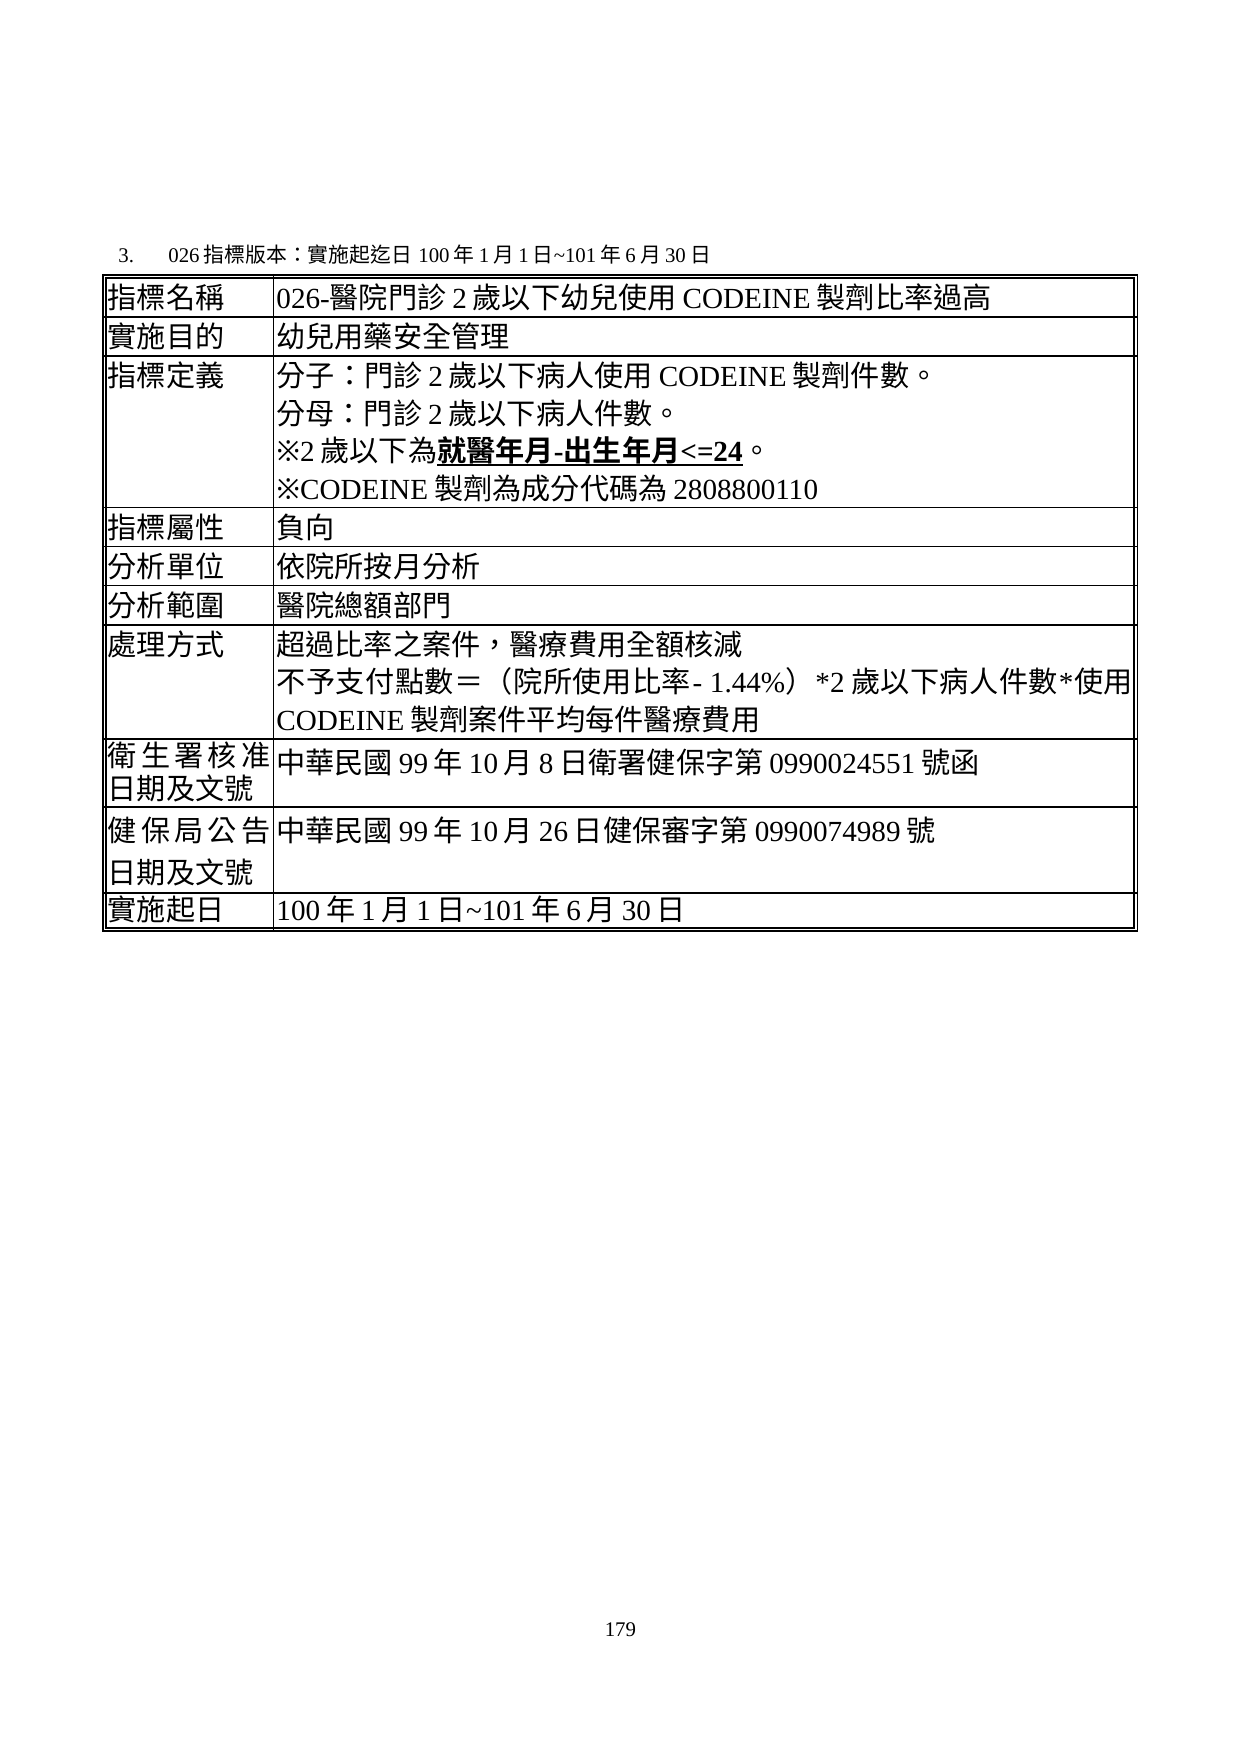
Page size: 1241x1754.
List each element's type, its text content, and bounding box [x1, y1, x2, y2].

table_cell 依院所按月分析 [274, 547, 1133, 585]
table_cell 指標屬性 [107, 508, 273, 546]
table_cell 醫院總額部門 [274, 586, 1133, 624]
table_header 026-醫院門診2歲以下幼兒使用codeine製劑比率過高 [274, 279, 1133, 316]
table_cell 實施起日 [107, 894, 273, 927]
table_cell 中華民國99年10月26日健保審字第0990074989號 [274, 808, 1133, 892]
table_cell 實施目的 [107, 318, 273, 355]
table_cell 100年1月1日~101年6月30日 [274, 894, 1133, 927]
subtitle 026指標版本：實施起迄日 100年1月1日~101年6月30日 [118, 211, 1122, 274]
table_cell 指標定義 [107, 357, 273, 507]
table_cell 幼兒用藥安全管理 [274, 318, 1133, 355]
table_cell 衛生署核准日期及文號 [107, 740, 273, 806]
table_cell 健保局公告日期及文號 [107, 808, 273, 892]
table_cell 分子：門診2歲以下病人使用codeine製劑件數。 分母：門診2歲以下病人件數。 ※2歲以下為就醫年月-出生年月<=24。 ※codeine製劑為成分代碼為2808800110 [274, 357, 1133, 507]
table_cell 處理方式 [107, 626, 273, 738]
table_cell 分析單位 [107, 547, 273, 585]
table_cell 中華民國99年10月8日衛署健保字第0990024551號函 [274, 740, 1133, 806]
table_cell 超過比率之案件，醫療費用全額核減 不予支付點數＝（院所使用比率- 1.44%）*2歲以下病人件數*使用codeine製劑案件平均每件醫療費用 [274, 626, 1133, 738]
table_header 指標名稱 [107, 279, 273, 316]
table_cell 分析範圍 [107, 586, 273, 624]
table_cell 負向 [274, 508, 1133, 546]
